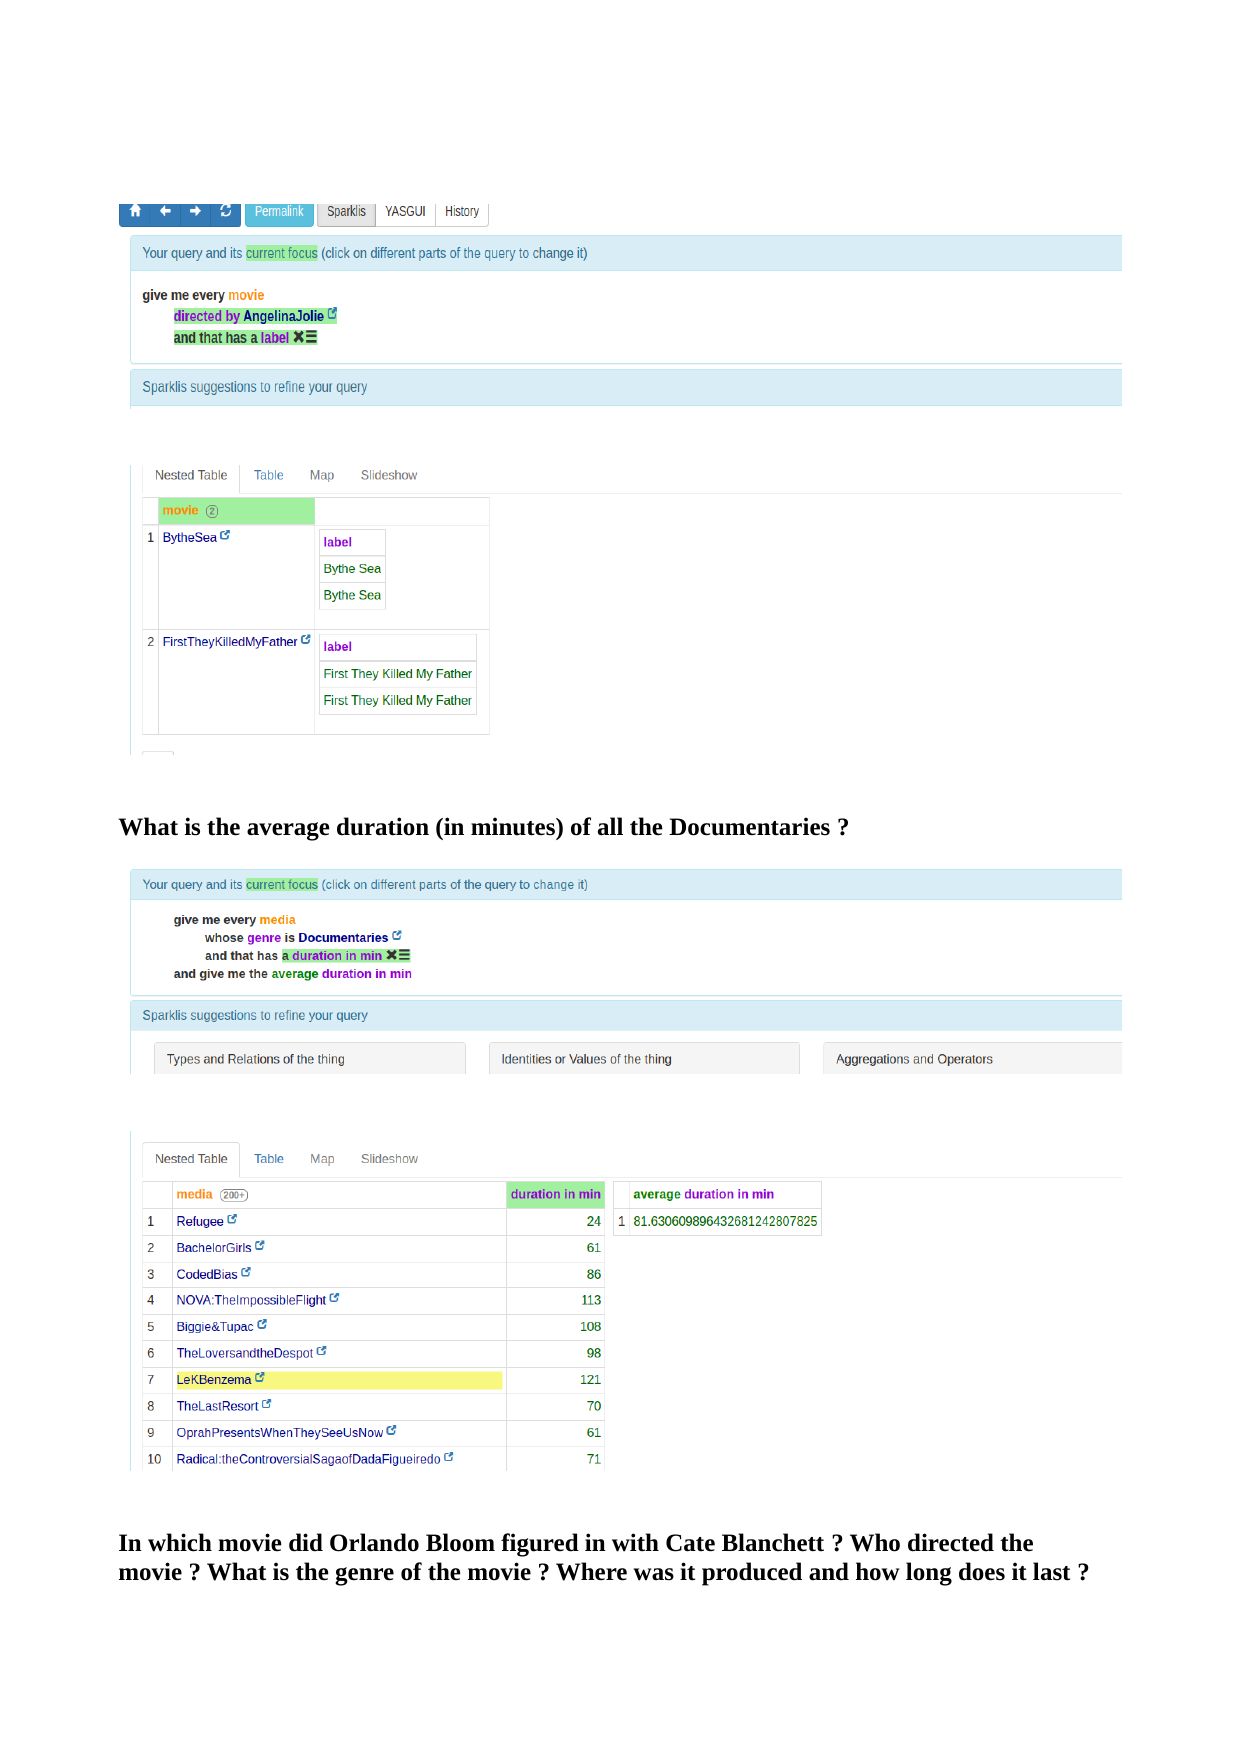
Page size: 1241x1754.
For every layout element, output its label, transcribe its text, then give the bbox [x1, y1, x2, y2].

picture [118, 204, 1123, 409]
text What is the average duration (in minutes) of all the Documentaries ? [118, 812, 1122, 841]
picture [118, 1131, 1123, 1471]
picture [118, 869, 1123, 1074]
picture [118, 465, 1123, 755]
text In which movie did Orlando Bloom figured in with Cate Blanchett ? Who directed the movie ? What is the genre of the movie ? Where was it produced and how long does it last ? [118, 1528, 1122, 1585]
